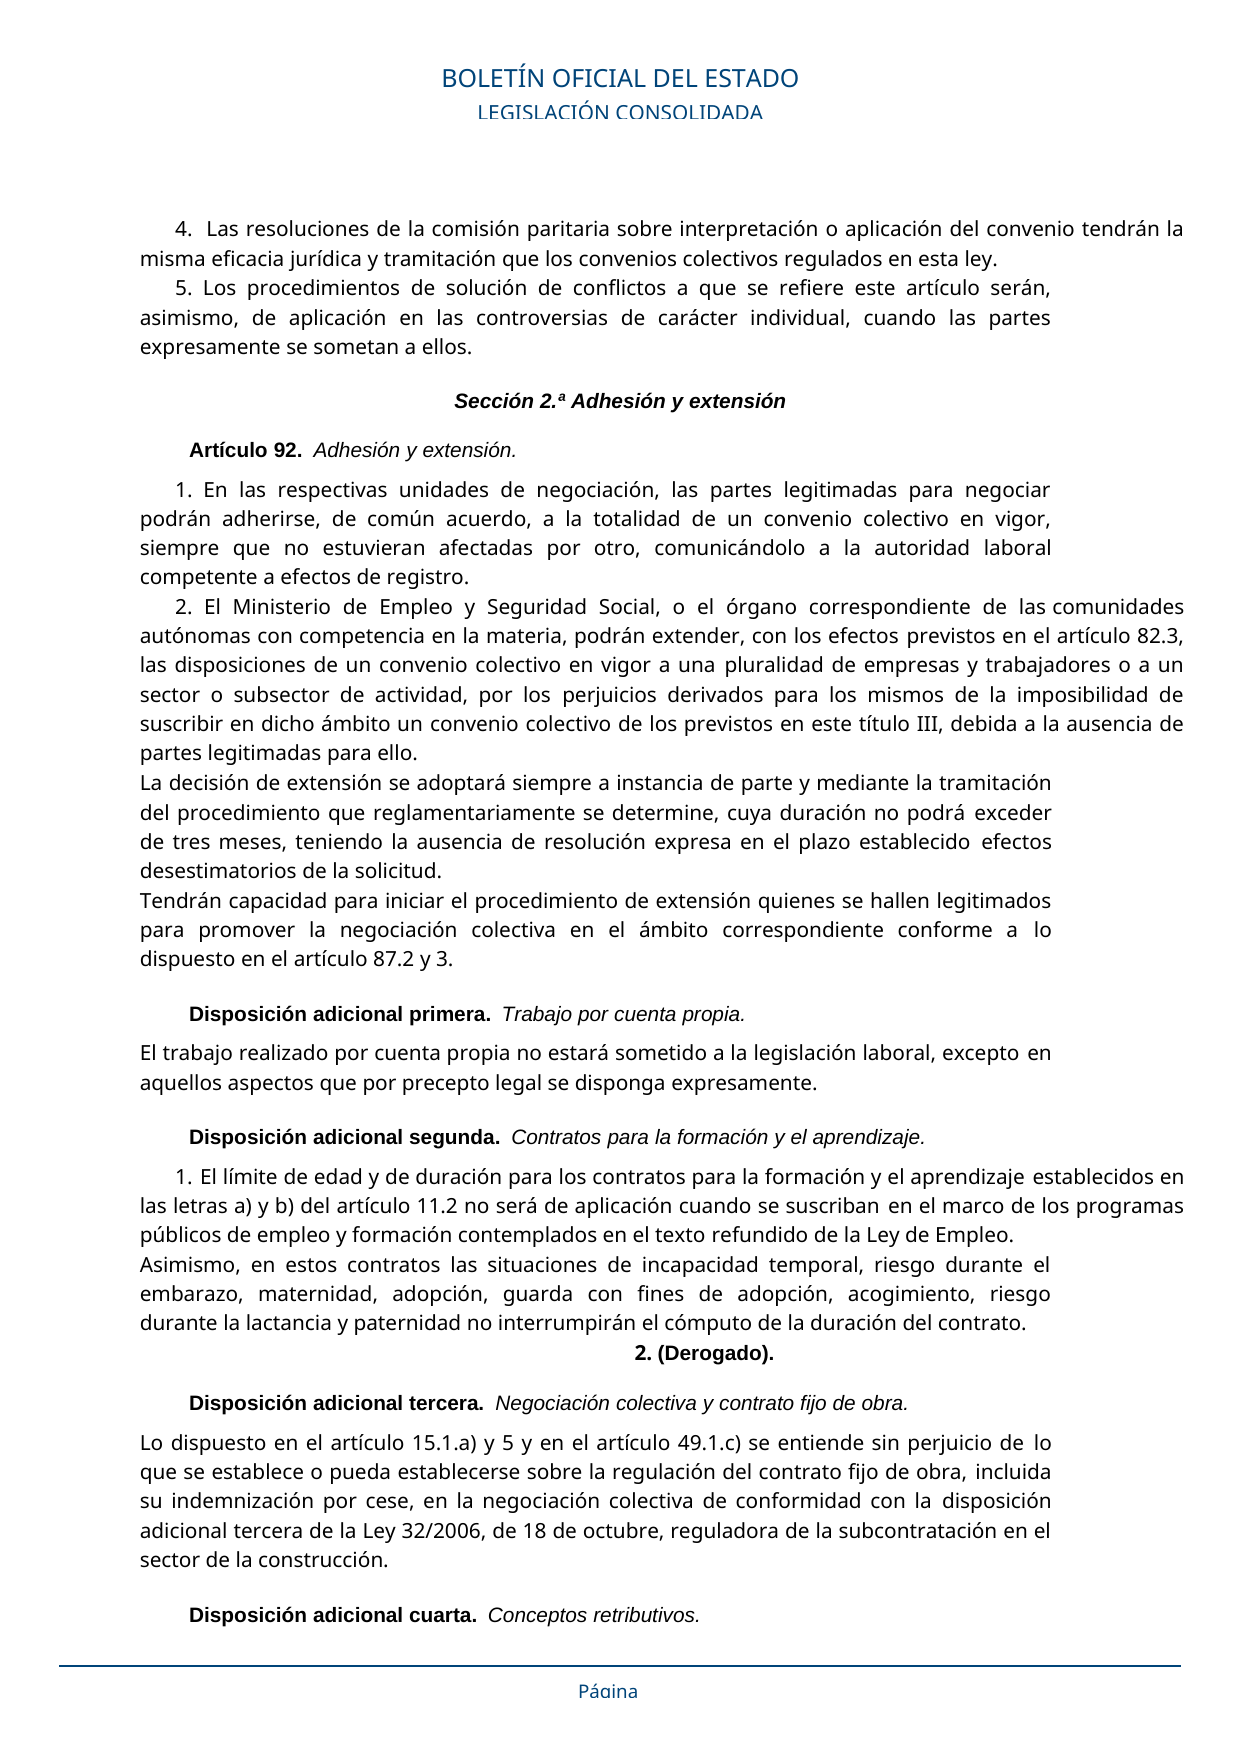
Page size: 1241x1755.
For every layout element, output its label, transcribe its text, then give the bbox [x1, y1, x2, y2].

text Artículo 92. Adhesión y extensión. [189, 438, 1184, 462]
text Disposición adicional cuarta. Conceptos retributivos. [189, 1603, 1184, 1627]
text Disposición adicional segunda. Contratos para la formación y el aprendizaje. [189, 1125, 1184, 1149]
text El trabajo realizado por cuenta propia no estará sometido a la legislación laboral, excepto en aquellos aspectos que por precepto legal se disponga expresamente. [139, 1038, 1052, 1096]
subtitle Sección 2.ª Adhesión y extensión [454, 389, 1184, 413]
list En las respectivas unidades de negociación, las partes legitimadas para negociar podrán adherirse, de común acuerdo, a la totalidad de un convenio colectivo en vigor, siempre que no estuvieran afectadas por otro, comunicándolo a la autoridad laboral competente a efectos de registro. [139, 475, 1052, 591]
text La decisión de extensión se adoptará siempre a instancia de parte y mediante la tramitación del procedimiento que reglamentariamente se determine, cuya duración no podrá exceder de tres meses, teniendo la ausencia de resolución expresa en el plazo establecido efectos desestimatorios de la solicitud. [139, 768, 1052, 884]
list Los procedimientos de solución de conflictos a que se refiere este artículo serán, asimismo, de aplicación en las controversias de carácter individual, cuando las partes expresamente se sometan a ellos. [139, 273, 1052, 360]
text Tendrán capacidad para iniciar el procedimiento de extensión quienes se hallen legitimados para promover la negociación colectiva en el ámbito correspondiente conforme a lo dispuesto en el artículo 87.2 y 3. [139, 886, 1052, 973]
list Las resoluciones de la comisión paritaria sobre interpretación o aplicación del convenio tendrán la misma eficacia jurídica y tramitación que los convenios colectivos regulados en esta ley. [139, 214, 1184, 272]
text Asimismo, en estos contratos las situaciones de incapacidad temporal, riesgo durante el embarazo, maternidad, adopción, guarda con fines de adopción, acogimiento, riesgo durante la lactancia y paternidad no interrumpirán el cómputo de la duración del contrato. [139, 1250, 1052, 1337]
list El Ministerio de Empleo y Seguridad Social, o el órgano correspondiente de las comunidades autónomas con competencia en la materia, podrán extender, con los efectos previstos en el artículo 82.3, las disposiciones de un convenio colectivo en vigor a una pluralidad de empresas y trabajadores o a un sector o subsector de actividad, por los perjuicios derivados para los mismos de la imposibilidad de suscribir en dicho ámbito un convenio colectivo de los previstos en este título III, debida a la ausencia de partes legitimadas para ello. [139, 592, 1184, 767]
list (Derogado). [224, 1338, 1184, 1367]
text Lo dispuesto en el artículo 15.1.a) y 5 y en el artículo 49.1.c) se entiende sin perjuicio de lo que se establece o pueda establecerse sobre la regulación del contrato fijo de obra, incluida su indemnización por cese, en la negociación colectiva de conformidad con la disposición adicional tercera de la Ley 32/2006, de 18 de octubre, reguladora de la subcontratación en el sector de la construcción. [139, 1428, 1052, 1573]
list El límite de edad y de duración para los contratos para la formación y el aprendizaje establecidos en las letras a) y b) del artículo 11.2 no será de aplicación cuando se suscriban en el marco de los programas públicos de empleo y formación contemplados en el texto refundido de la Ley de Empleo. [139, 1162, 1184, 1249]
text Disposición adicional primera. Trabajo por cuenta propia. [189, 1002, 1184, 1026]
text Disposición adicional tercera. Negociación colectiva y contrato fijo de obra. [189, 1391, 1184, 1415]
